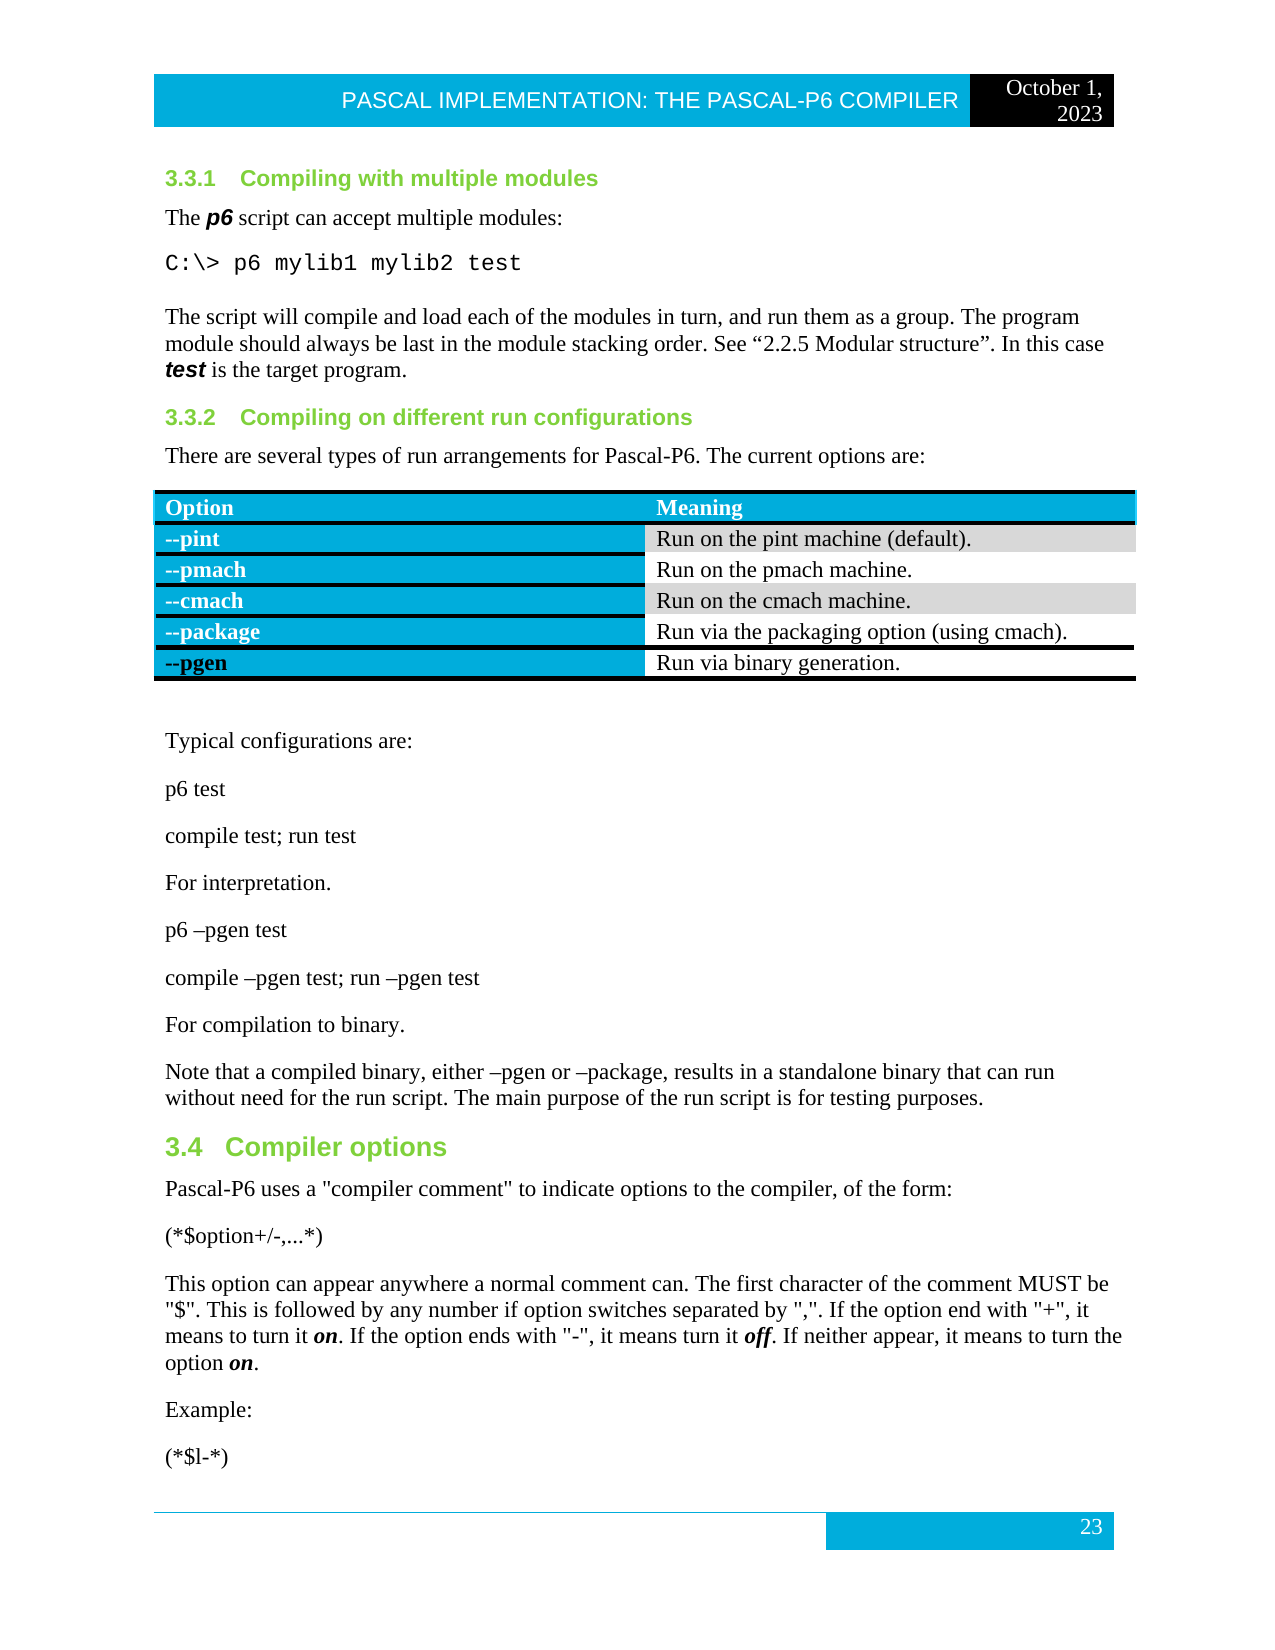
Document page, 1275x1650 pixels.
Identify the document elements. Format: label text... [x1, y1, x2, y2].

text p6 –pgen test [165, 916, 1125, 943]
table_cell Run via binary generation. [645, 645, 1136, 676]
text The p6 script can accept multiple modules: [165, 204, 1125, 231]
text Pascal-P6 uses a "compiler comment" to indicate options to the compiler, of the form: [165, 1175, 1125, 1202]
text The script will compile and load each of the modules in turn, and run them as a group. The program module should always be last in the module stacking order. See “2.2.5 Modular structure”. In this case test is the target program. [165, 303, 1125, 383]
subtitle Compiling with multiple modules [165, 165, 1125, 192]
text Example: [165, 1396, 1125, 1422]
table_cell --package [154, 614, 645, 645]
table_header Meaning [645, 494, 1135, 521]
table_header Option [155, 494, 645, 521]
text (*$l-*) [165, 1443, 1125, 1469]
table_cell --cmach [154, 583, 645, 614]
text There are several types of run arrangements for Pascal-P6. The current options are: [165, 442, 1125, 469]
table_cell --pmach [154, 552, 645, 583]
table_cell Run on the cmach machine. [645, 583, 1136, 614]
text For compilation to binary. [165, 1011, 1125, 1037]
table_cell Run on the pint machine (default). [645, 525, 1136, 552]
table_cell --pint [154, 525, 645, 552]
subtitle Compiler options [165, 1131, 1125, 1163]
table_cell Run via the packaging option (using cmach). [645, 614, 1136, 645]
text p6 test [165, 775, 1125, 801]
text compile –pgen test; run –pgen test [165, 963, 1125, 990]
text compile test; run test [165, 822, 1125, 848]
subtitle Compiling on different run configurations [165, 403, 1125, 430]
text For interpretation. [165, 869, 1125, 896]
text C:\> p6 mylib1 mylib2 test [165, 252, 1125, 277]
table_cell --pgen [154, 645, 645, 676]
text Typical configurations are: [165, 728, 1125, 754]
text (*$option+/-,...*) [165, 1222, 1125, 1249]
table_cell Run on the pmach machine. [645, 552, 1136, 583]
text This option can appear anywhere a normal comment can. The first character of the comment MUST be "$". This is followed by any number if option switches separated by ",". If the option end with "+", it means to turn it on. If the option ends with "-", it means turn it off. If neither appear, it means to turn the option on. [165, 1269, 1125, 1375]
text Note that a compiled binary, either –pgen or –package, results in a standalone binary that can run without need for the run script. The main purpose of the run script is for testing purposes. [165, 1058, 1125, 1111]
